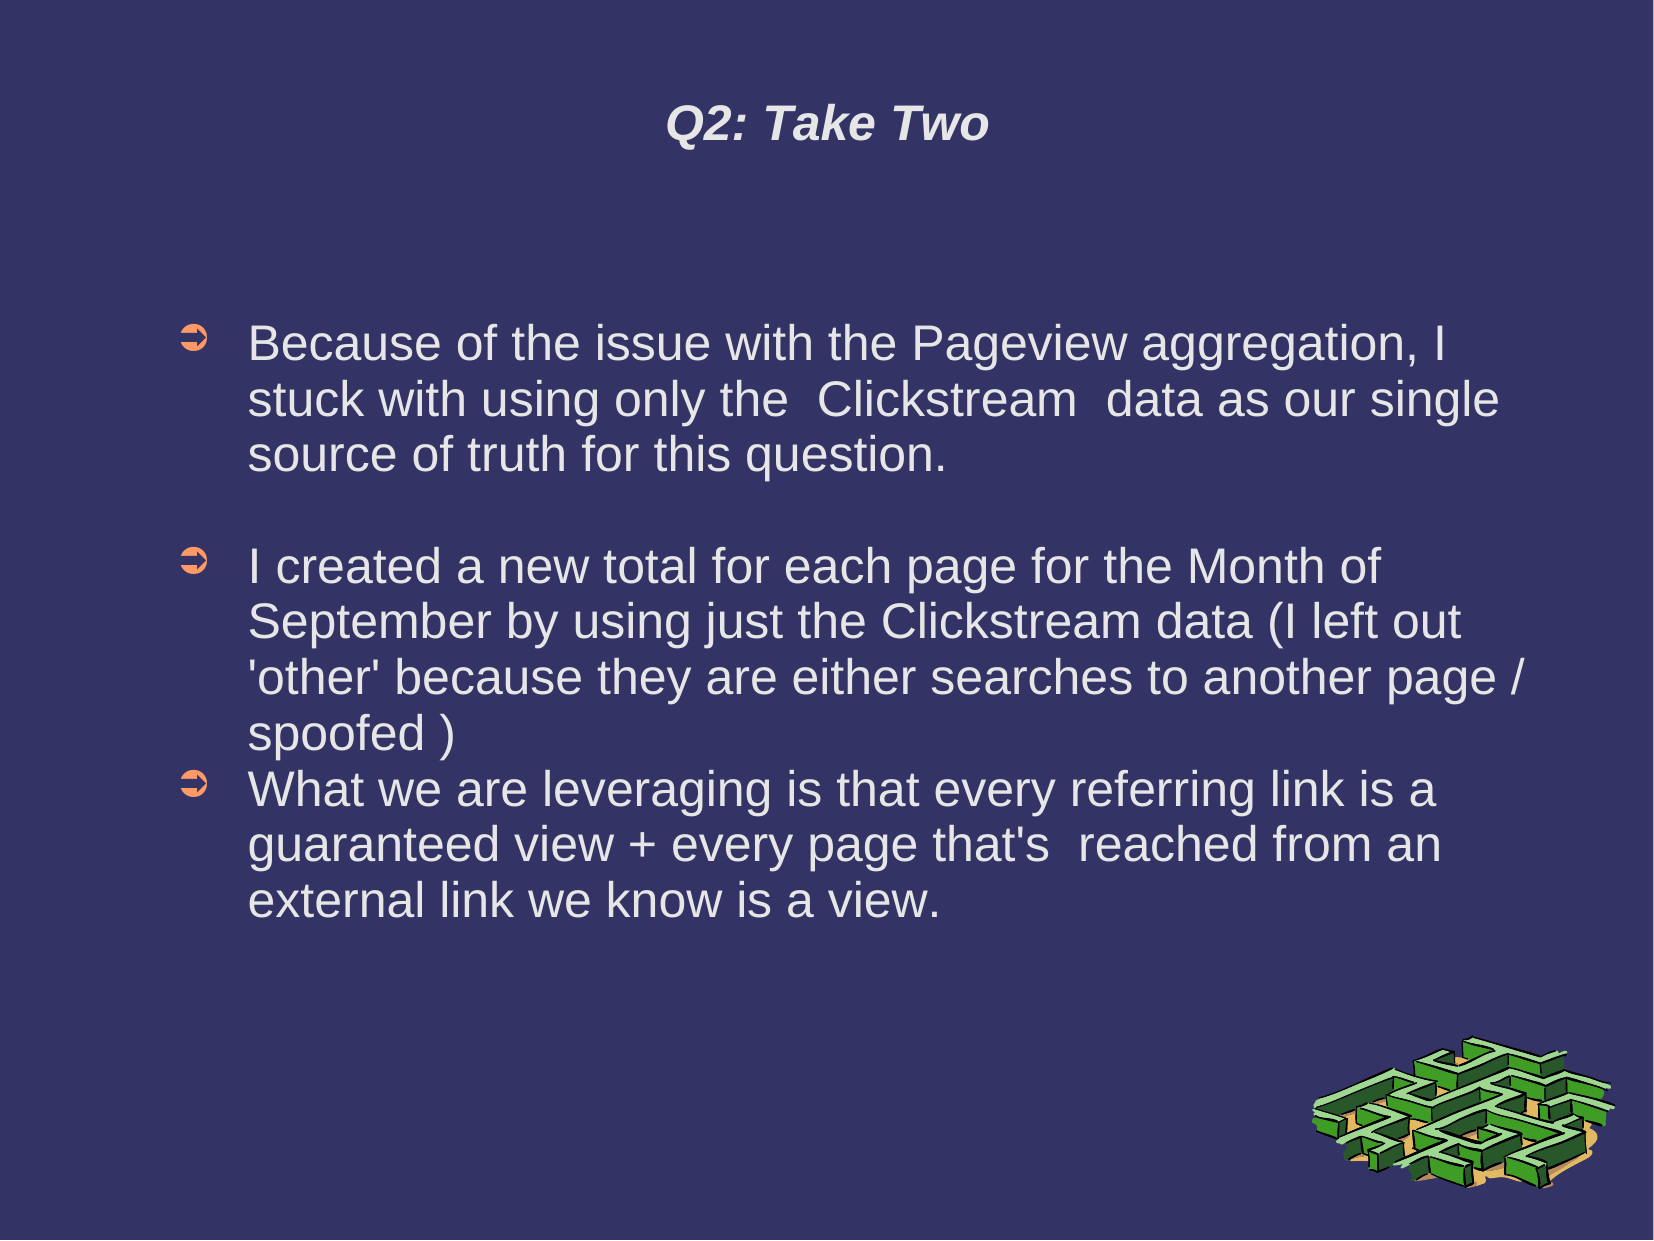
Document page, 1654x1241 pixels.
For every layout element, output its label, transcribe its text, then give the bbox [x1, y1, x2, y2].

list Because of the issue with the Pageview aggregation, I stuck with using only the Clickstream data as our single source of truth for this question. I created a new total for each page for the Month of September by using just the Clickstream data (I left out 'other' because they are either searches to another page / spoofed ) What we are leveraging is that every referring link is a guaranteed view + every page that's reached from an external link we know is a view. [165, 315, 1570, 1147]
title Q2: Take Two [121, 19, 1534, 227]
